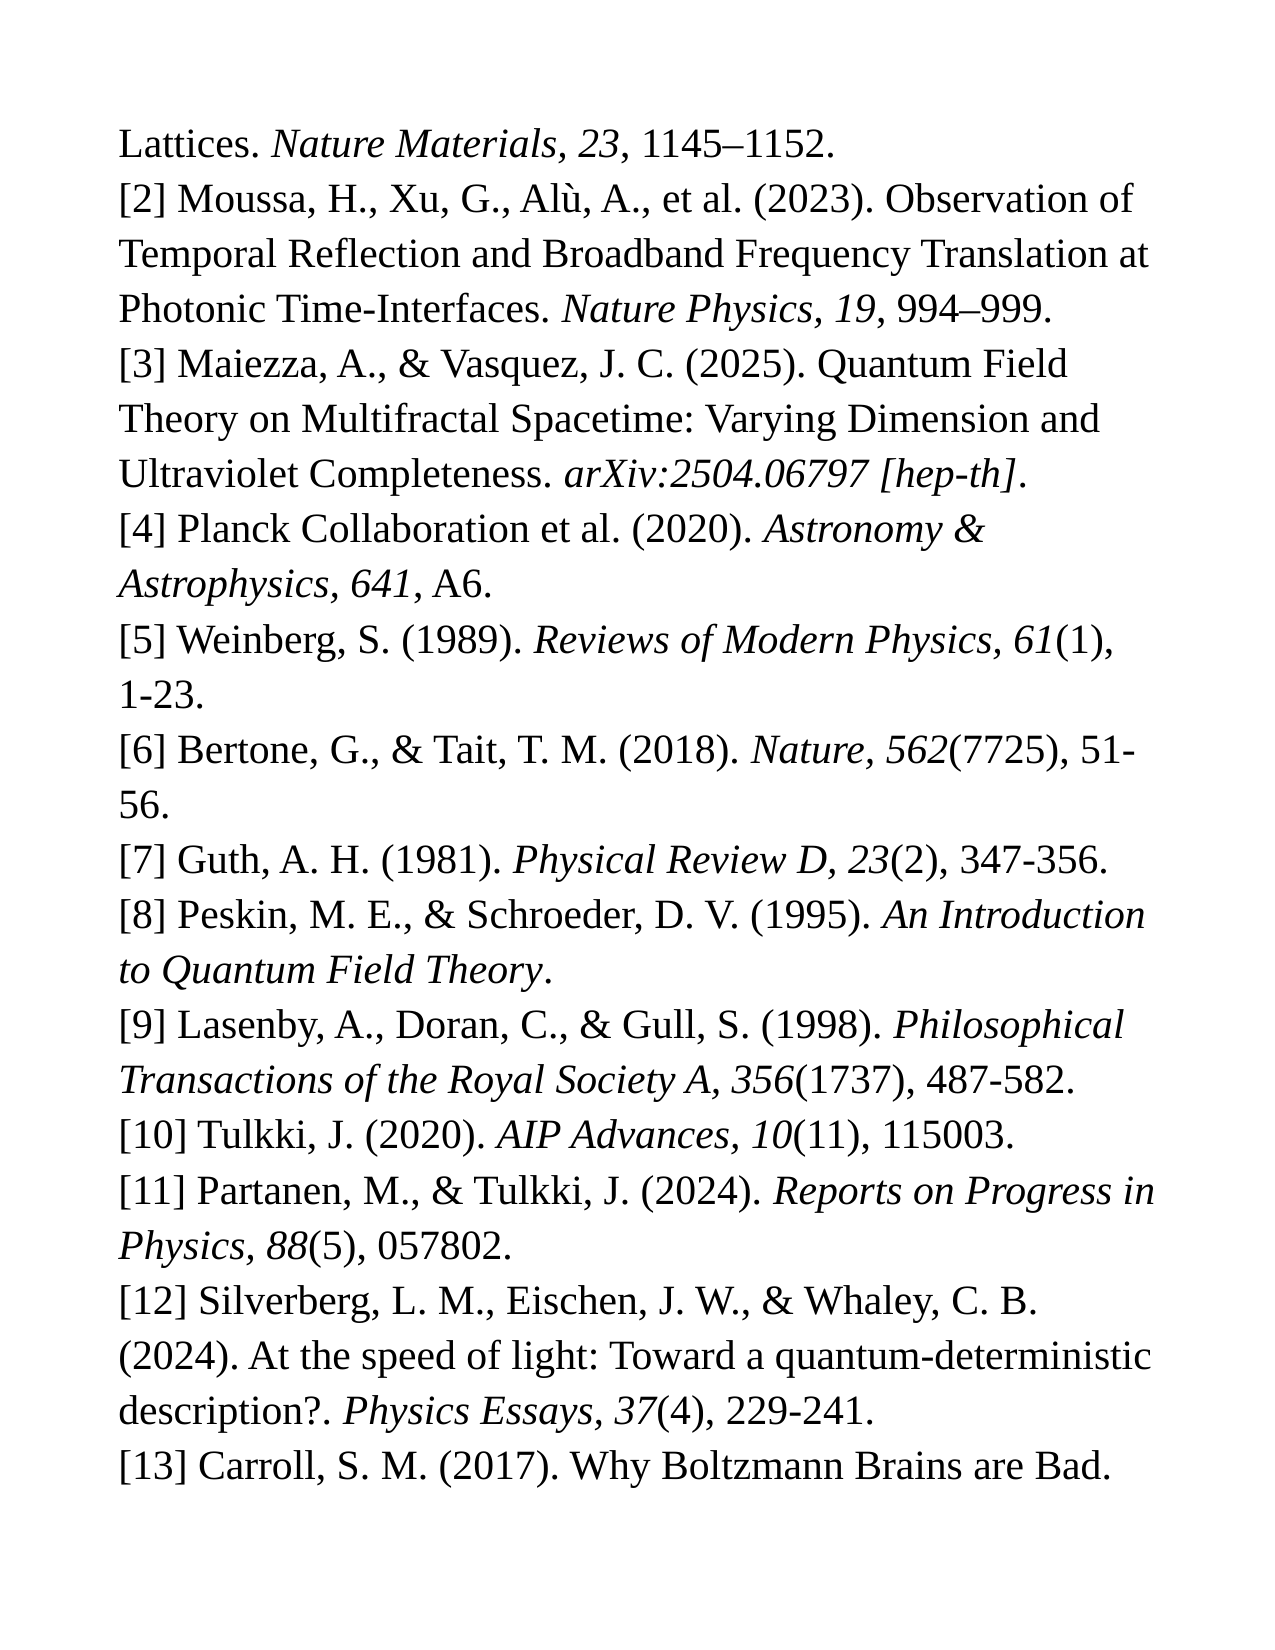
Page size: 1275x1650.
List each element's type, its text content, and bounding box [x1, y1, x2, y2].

text Lattices. Nature Materials, 23, 1145–1152. [2] Moussa, H., Xu, G., Alù, A., et al. (2023). Observation of Temporal Reflection and Broadband Frequency Translation at Photonic Time-Interfaces. Nature Physics, 19, 994–999. [3] Maiezza, A., & Vasquez, J. C. (2025). Quantum Field Theory on Multifractal Spacetime: Varying Dimension and Ultraviolet Completeness. arXiv:2504.06797 [hep-th]. [4] Planck Collaboration et al. (2020). Astronomy & Astrophysics, 641, A6. [5] Weinberg, S. (1989). Reviews of Modern Physics, 61(1), 1-23. [6] Bertone, G., & Tait, T. M. (2018). Nature, 562(7725), 51-56. [7] Guth, A. H. (1981). Physical Review D, 23(2), 347-356. [8] Peskin, M. E., & Schroeder, D. V. (1995). An Introduction to Quantum Field Theory. [9] Lasenby, A., Doran, C., & Gull, S. (1998). Philosophical Transactions of the Royal Society A, 356(1737), 487-582. [10] Tulkki, J. (2020). AIP Advances, 10(11), 115003. [11] Partanen, M., & Tulkki, J. (2024). Reports on Progress in Physics, 88(5), 057802. [12] Silverberg, L. M., Eischen, J. W., & Whaley, C. B. (2024). At the speed of light: Toward a quantum-deterministic description?. Physics Essays, 37(4), 229-241. [13] Carroll, S. M. (2017). Why Boltzmann Brains are Bad. [118, 118, 1157, 1488]
